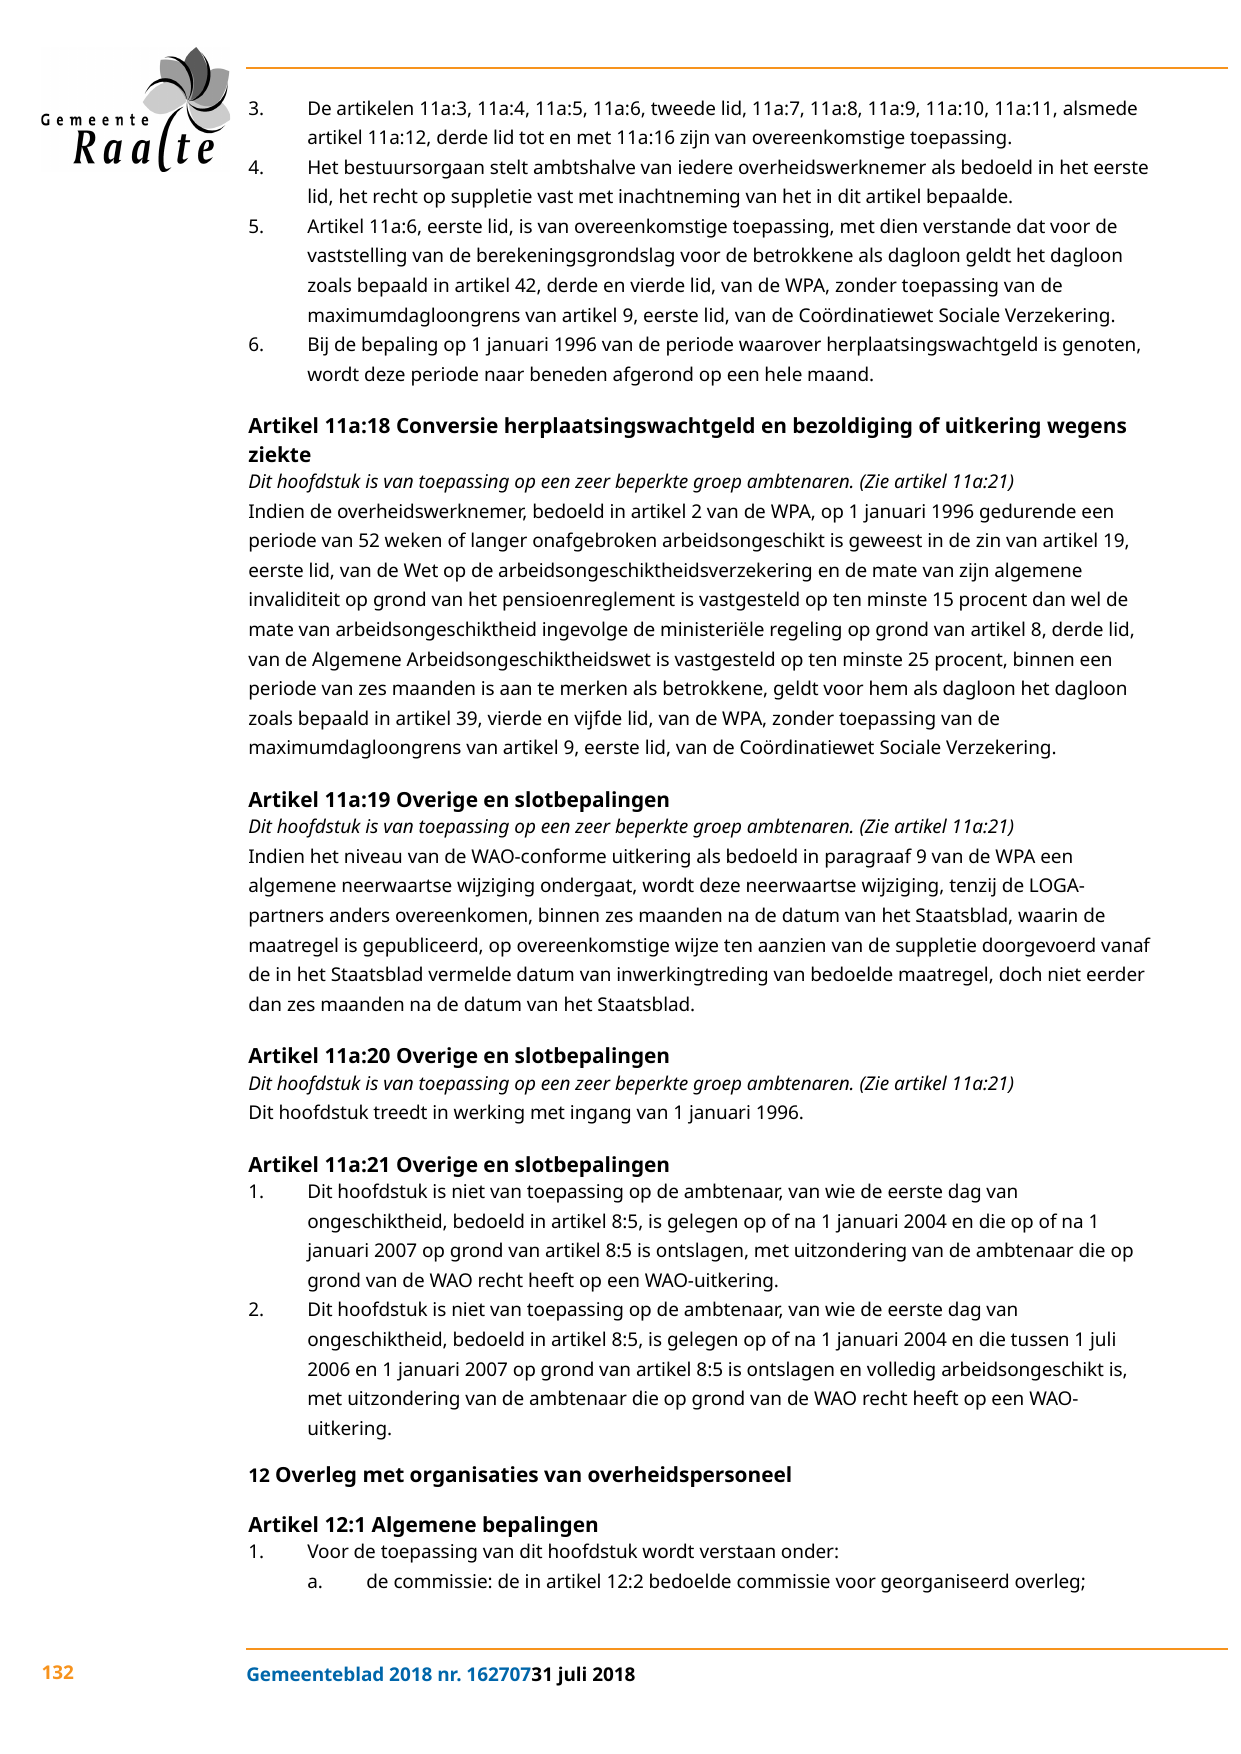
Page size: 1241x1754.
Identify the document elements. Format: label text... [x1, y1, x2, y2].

text Dit hoofdstuk is van toepassing op een zeer beperkte groep ambtenaren. (Zie artikel 11a:21) [248, 1070, 1152, 1096]
list De artikelen 11a:3, 11a:4, 11a:5, 11a:6, tweede lid, 11a:7, 11a:8, 11a:9, 11a:10, 11a:11, alsmede artikel 11a:12, derde lid tot en met 11a:16 zijn van overeenkomstige toepassing. [248, 95, 1152, 150]
list Voor de toepassing van dit hoofdstuk wordt verstaan onder: [248, 1538, 1152, 1564]
text Artikel 11a:21 Overige en slotbepalingen [248, 1150, 1152, 1178]
text Artikel 11a:19 Overige en slotbepalingen [248, 785, 1152, 813]
list Artikel 11a:6, eerste lid, is van overeenkomstige toepassing, met dien verstande dat voor de vaststelling van de berekeningsgrondslag voor de betrokkene als dagloon geldt het dagloon zoals bepaald in artikel 42, derde en vierde lid, van de WPA, zonder toepassing van de maximumdagloongrens van artikel 9, eerste lid, van de Coördinatiewet Sociale Verzekering. [248, 213, 1152, 328]
text Indien het niveau van de WAO-conforme uitkering als bedoeld in paragraaf 9 van de WPA een algemene neerwaartse wijziging ondergaat, wordt deze neerwaartse wijziging, tenzij de LOGA-partners anders overeenkomen, binnen zes maanden na de datum van het Staatsblad, waarin de maatregel is gepubliceerd, op overeenkomstige wijze ten aanzien van de suppletie doorgevoerd vanaf de in het Staatsblad vermelde datum van inwerkingtreding van bedoelde maatregel, doch niet eerder dan zes maanden na de datum van het Staatsblad. [248, 843, 1152, 1017]
list Dit hoofdstuk is niet van toepassing op de ambtenaar, van wie de eerste dag van ongeschiktheid, bedoeld in artikel 8:5, is gelegen op of na 1 januari 2004 en die tussen 1 juli 2006 en 1 januari 2007 op grond van artikel 8:5 is ontslagen en volledig arbeidsongeschikt is, met uitzondering van de ambtenaar die op grond van de WAO recht heeft op een WAO-uitkering. [248, 1297, 1152, 1441]
list Het bestuursorgaan stelt ambtshalve van iedere overheidswerknemer als bedoeld in het eerste lid, het recht op suppletie vast met inachtneming van het in dit artikel bepaalde. [248, 154, 1152, 209]
text Dit hoofdstuk is van toepassing op een zeer beperkte groep ambtenaren. (Zie artikel 11a:21) [248, 468, 1152, 494]
text Dit hoofdstuk treedt in werking met ingang van 1 januari 1996. [248, 1099, 1152, 1125]
list Bij de bepaling op 1 januari 1996 van de periode waarover herplaatsingswachtgeld is genoten, wordt deze periode naar beneden afgerond op een hele maand. [248, 331, 1152, 387]
picture [41, 47, 231, 172]
list Dit hoofdstuk is niet van toepassing op de ambtenaar, van wie de eerste dag van ongeschiktheid, bedoeld in artikel 8:5, is gelegen op of na 1 januari 2004 en die op of na 1 januari 2007 op grond van artikel 8:5 is ontslagen, met uitzondering van de ambtenaar die op grond van de WAO recht heeft op een WAO-uitkering. [248, 1178, 1152, 1293]
text 12 Overleg met organisaties van overheidspersoneel [248, 1461, 1152, 1489]
text Dit hoofdstuk is van toepassing op een zeer beperkte groep ambtenaren. (Zie artikel 11a:21) [248, 813, 1152, 839]
text Artikel 11a:20 Overige en slotbepalingen [248, 1041, 1152, 1070]
text Indien de overheidswerknemer, bedoeld in artikel 2 van de WPA, op 1 januari 1996 gedurende een periode van 52 weken of langer onafgebroken arbeidsongeschikt is geweest in de zin van artikel 19, eerste lid, van de Wet op de arbeidsongeschiktheidsverzekering en de mate van zijn algemene invaliditeit op grond van het pensioenreglement is vastgesteld op ten minste 15 procent dan wel de mate van arbeidsongeschiktheid ingevolge de ministeriële regeling op grond van artikel 8, derde lid, van de Algemene Arbeidsongeschiktheidswet is vastgesteld op ten minste 25 procent, binnen een periode van zes maanden is aan te merken als betrokkene, geldt voor hem als dagloon het dagloon zoals bepaald in artikel 39, vierde en vijfde lid, van de WPA, zonder toepassing van de maximumdagloongrens van artikel 9, eerste lid, van de Coördinatiewet Sociale Verzekering. [248, 498, 1152, 760]
list de commissie: de in artikel 12:2 bedoelde commissie voor georganiseerd overleg; [307, 1568, 1152, 1593]
text Artikel 11a:18 Conversie herplaatsingswachtgeld en bezoldiging of uitkering wegens ziekte [248, 411, 1152, 468]
text Artikel 12:1 Algemene bepalingen [248, 1510, 1152, 1538]
